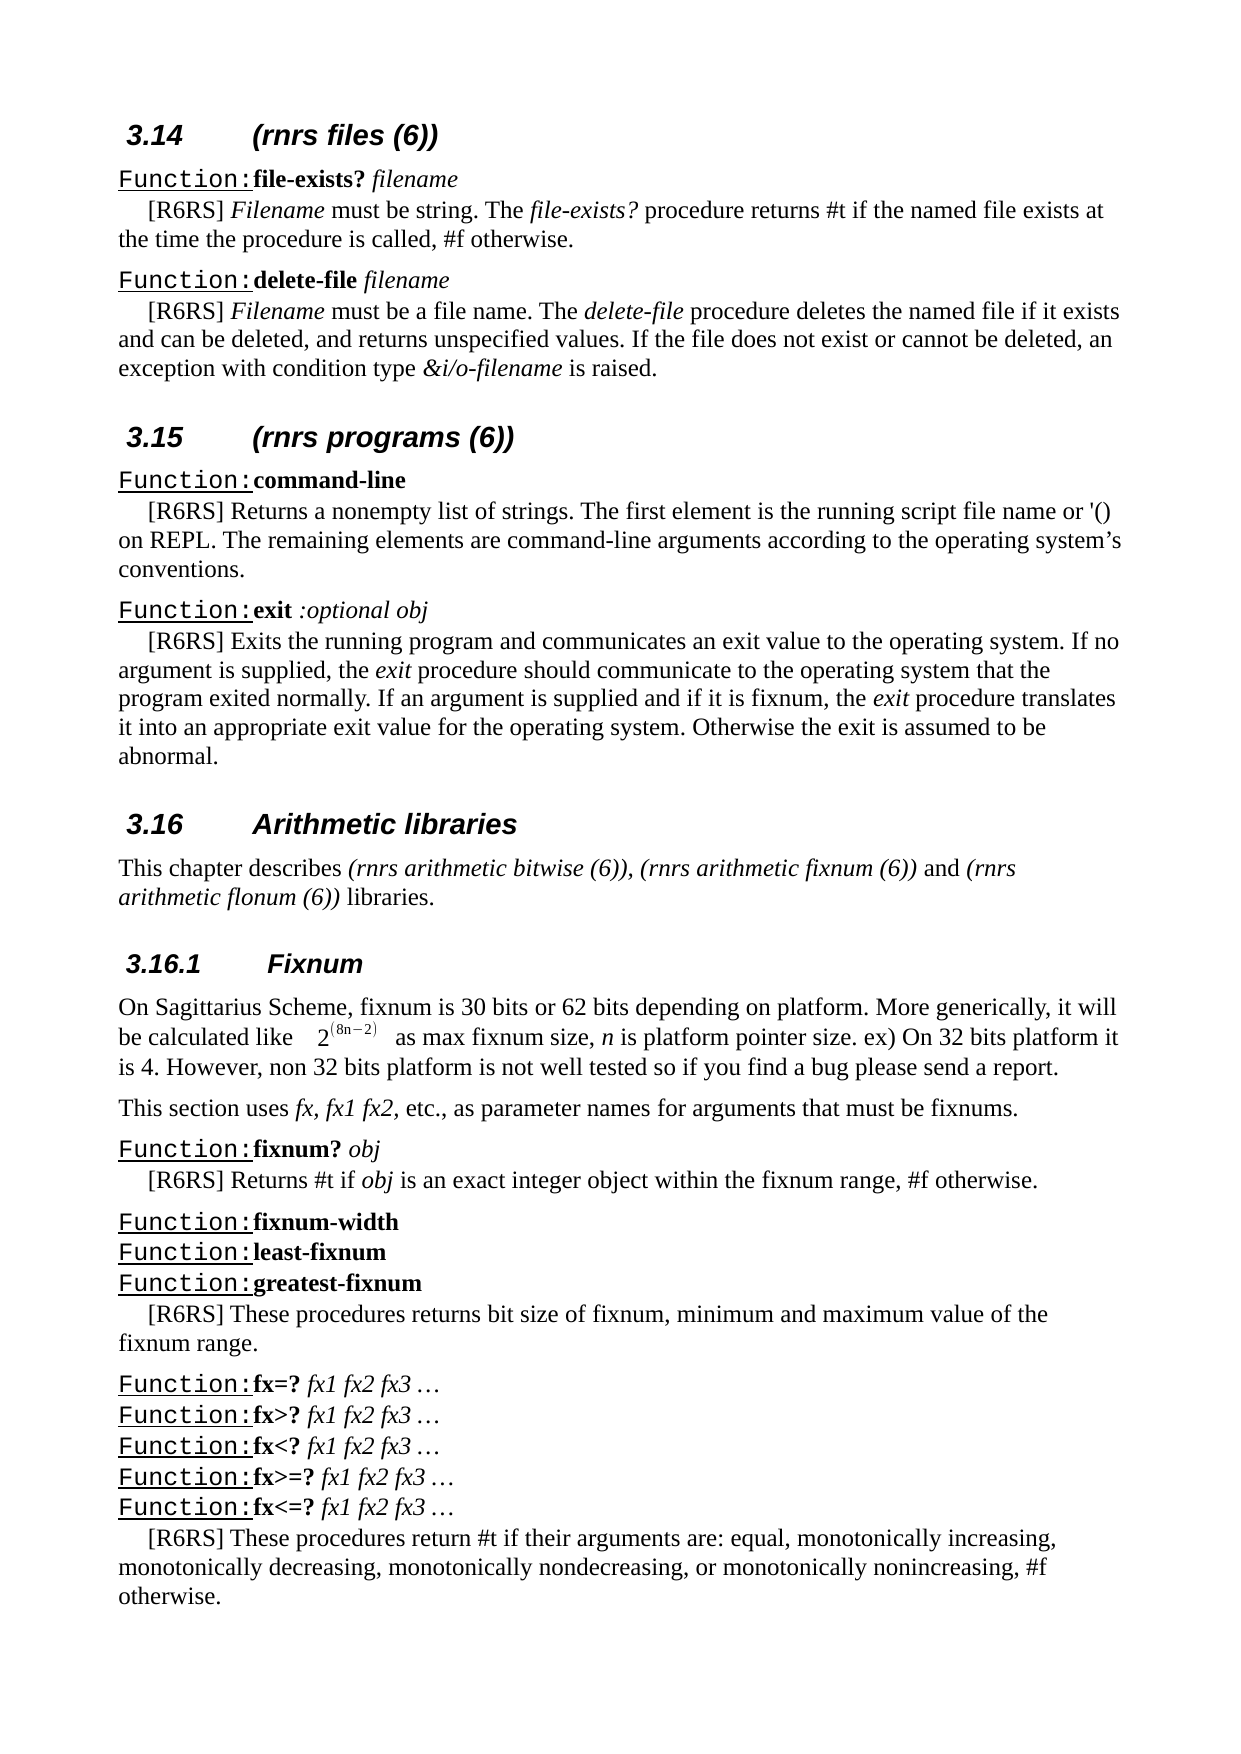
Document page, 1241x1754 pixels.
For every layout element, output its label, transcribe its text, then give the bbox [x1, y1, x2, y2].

text Function:fx<? fx1 fx2 fx3 … [118, 1431, 1122, 1462]
text Function:greatest-fixnum [118, 1268, 1122, 1299]
text Function:delete-file filename [118, 265, 1122, 296]
text [R6RS] Filename must be string. The file-exists? procedure returns #t if the named file exists at the time the procedure is called, #f otherwise. [118, 195, 1122, 252]
text [R6RS] Filename must be a file name. The delete-file procedure deletes the named file if it exists and can be deleted, and returns unspecified values. If the file does not exist or cannot be deleted, an exception with condition type &i/o-filename is raised. [118, 296, 1122, 382]
text [R6RS] Exits the running program and communicates an exit value to the operating system. If no argument is supplied, the exit procedure should communicate to the operating system that the program exited normally. If an argument is supplied and if it is fixnum, the exit procedure translates it into an appropriate exit value for the operating system. Otherwise the exit is assumed to be abnormal. [118, 626, 1122, 770]
text [R6RS] Returns #t if obj is an exact integer object within the fixnum range, #f otherwise. [118, 1165, 1122, 1194]
text Function:fixnum-width [118, 1207, 1122, 1237]
text Function:file-exists? filename [118, 164, 1122, 195]
subtitle Fixnum [118, 948, 1122, 979]
text [R6RS] Returns a nonempty list of strings. The first element is the running script file name or '() on REPL. The remaining elements are command-line arguments according to the operating system’s conventions. [118, 496, 1122, 583]
text Function:fx<=? fx1 fx2 fx3 … [118, 1492, 1122, 1523]
text Function:exit :optional obj [118, 595, 1122, 626]
text [R6RS] These procedures returns bit size of fixnum, minimum and maximum value of the fixnum range. [118, 1299, 1122, 1357]
subtitle (rnrs programs (6)) [118, 419, 1122, 453]
subtitle Arithmetic libraries [118, 807, 1122, 841]
text [R6RS] These procedures return #t if their arguments are: equal, monotonically increasing, monotonically decreasing, monotonically nondecreasing, or monotonically nonincreasing, #f otherwise. [118, 1523, 1122, 1609]
text Function:fx=? fx1 fx2 fx3 … [118, 1369, 1122, 1400]
text This section uses fx, fx1 fx2, etc., as parameter names for arguments that must be fixnums. [118, 1093, 1122, 1122]
text This chapter describes (rnrs arithmetic bitwise (6)), (rnrs arithmetic fixnum (6)) and (rnrs arithmetic flonum (6)) libraries. [118, 853, 1122, 911]
text Function:fx>? fx1 fx2 fx3 … [118, 1400, 1122, 1431]
text Function:fx>=? fx1 fx2 fx3 … [118, 1462, 1122, 1492]
text Function:fixnum? obj [118, 1134, 1122, 1165]
subtitle (rnrs files (6)) [118, 118, 1122, 152]
text Function:least-fixnum [118, 1237, 1122, 1268]
text Function:command-line [118, 466, 1122, 496]
text On Sagittarius Scheme, fixnum is 30 bits or 62 bits depending on platform. More generically, it will be calculated like as max fixnum size, n is platform pointer size. ex) On 32 bits platform it is 4. However, non 32 bits platform is not well tested so if you find a bug please send a report. [118, 992, 1122, 1081]
